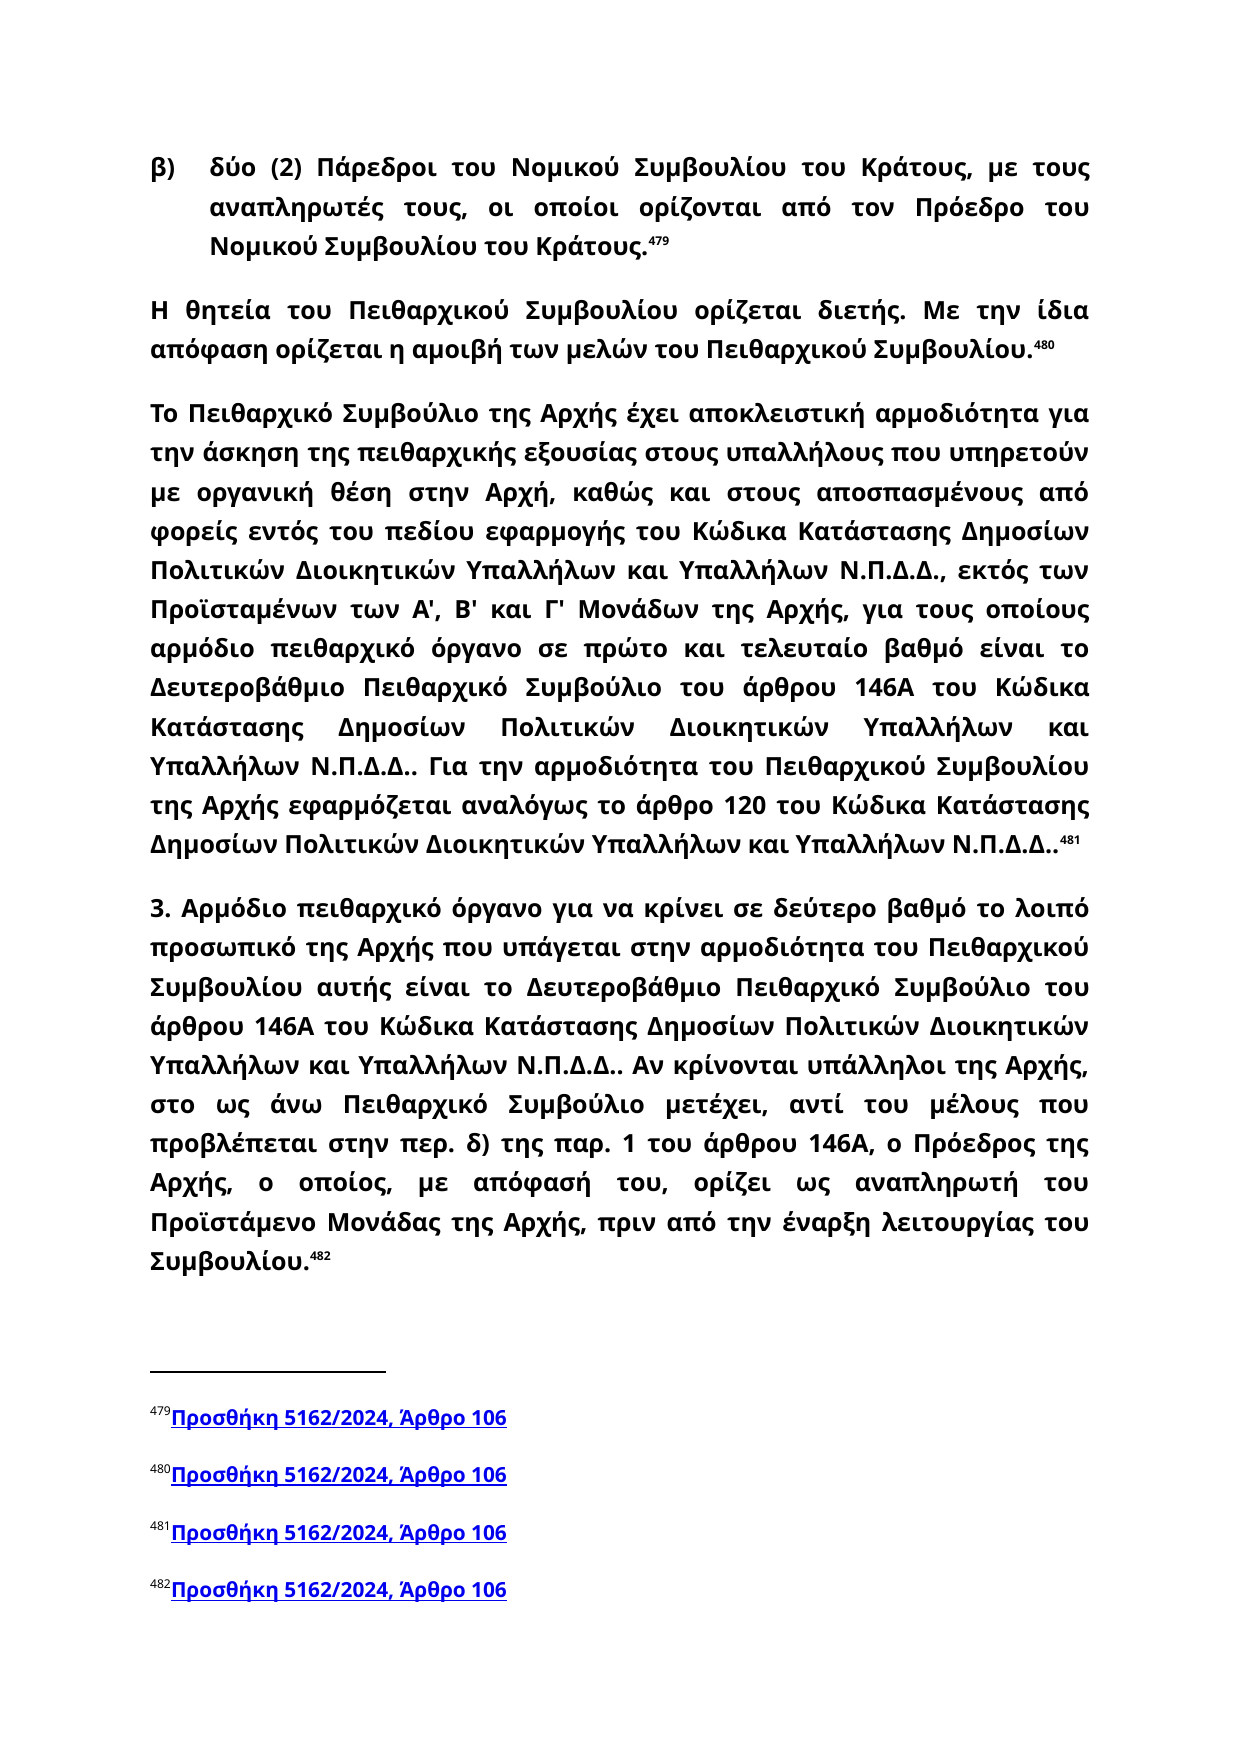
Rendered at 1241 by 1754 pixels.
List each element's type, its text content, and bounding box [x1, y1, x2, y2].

text Η θητεία του Πειθαρχικού Συμβουλίου ορίζεται διετής. Με την ίδια απόφαση ορίζεται η αμοιβή των μελών του Πειθαρχικού Συμβουλίου. [150, 292, 1090, 366]
text Προσθήκη 5162/2024, Άρθρο 106 [150, 1460, 1090, 1489]
text Προσθήκη 5162/2024, Άρθρο 106 [150, 1403, 1090, 1431]
list β) δύο (2) Πάρεδροι του Νομικού Συμβουλίου του Κράτους, με τους αναπληρωτές τους, οι οποίοι ορίζονται από τον Πρόεδρο του Νομικού Συμβουλίου του Κράτους. [150, 150, 1090, 262]
text Προσθήκη 5162/2024, Άρθρο 106 [150, 1576, 1090, 1604]
text Προσθήκη 5162/2024, Άρθρο 106 [150, 1518, 1090, 1546]
text 3. Αρμόδιο πειθαρχικό όργανο για να κρίνει σε δεύτερο βαθμό το λοιπό προσωπικό της Αρχής που υπάγεται στην αρμοδιότητα του Πειθαρχικού Συμβουλίου αυτής είναι το Δευτεροβάθμιο Πειθαρχικό Συμβούλιο του άρθρου 146Α του Κώδικα Κατάστασης Δημοσίων Πολιτικών Διοικητικών Υπαλλήλων και Υπαλλήλων Ν.Π.Δ.Δ.. Αν κρίνονται υπάλληλοι της Αρχής, στο ως άνω Πειθαρχικό Συμβούλιο μετέχει, αντί του μέλους που προβλέπεται στην περ. δ) της παρ. 1 του άρθρου 146Α, ο Πρόεδρος της Αρχής, ο οποίος, με απόφασή του, ορίζει ως αναπληρωτή του Προϊστάμενο Μονάδας της Αρχής, πριν από την έναρξη λειτουργίας του Συμβουλίου. [150, 891, 1090, 1277]
text Το Πειθαρχικό Συμβούλιο της Αρχής έχει αποκλειστική αρμοδιότητα για την άσκηση της πειθαρχικής εξουσίας στους υπαλλήλους που υπηρετούν με οργανική θέση στην Αρχή, καθώς και στους αποσπασμένους από φορείς εντός του πεδίου εφαρμογής του Κώδικα Κατάστασης Δημοσίων Πολιτικών Διοικητικών Υπαλλήλων και Υπαλλήλων Ν.Π.Δ.Δ., εκτός των Προϊσταμένων των Α', Β' και Γ' Μονάδων της Αρχής, για τους οποίους αρμόδιο πειθαρχικό όργανο σε πρώτο και τελευταίο βαθμό είναι το Δευτεροβάθμιο Πειθαρχικό Συμβούλιο του άρθρου 146Α του Κώδικα Κατάστασης Δημοσίων Πολιτικών Διοικητικών Υπαλλήλων και Υπαλλήλων Ν.Π.Δ.Δ.. Για την αρμοδιότητα του Πειθαρχικού Συμβουλίου της Αρχής εφαρμόζεται αναλόγως το άρθρο 120 του Κώδικα Κατάστασης Δημοσίων Πολιτικών Διοικητικών Υπαλλήλων και Υπαλλήλων Ν.Π.Δ.Δ.. [150, 396, 1090, 861]
